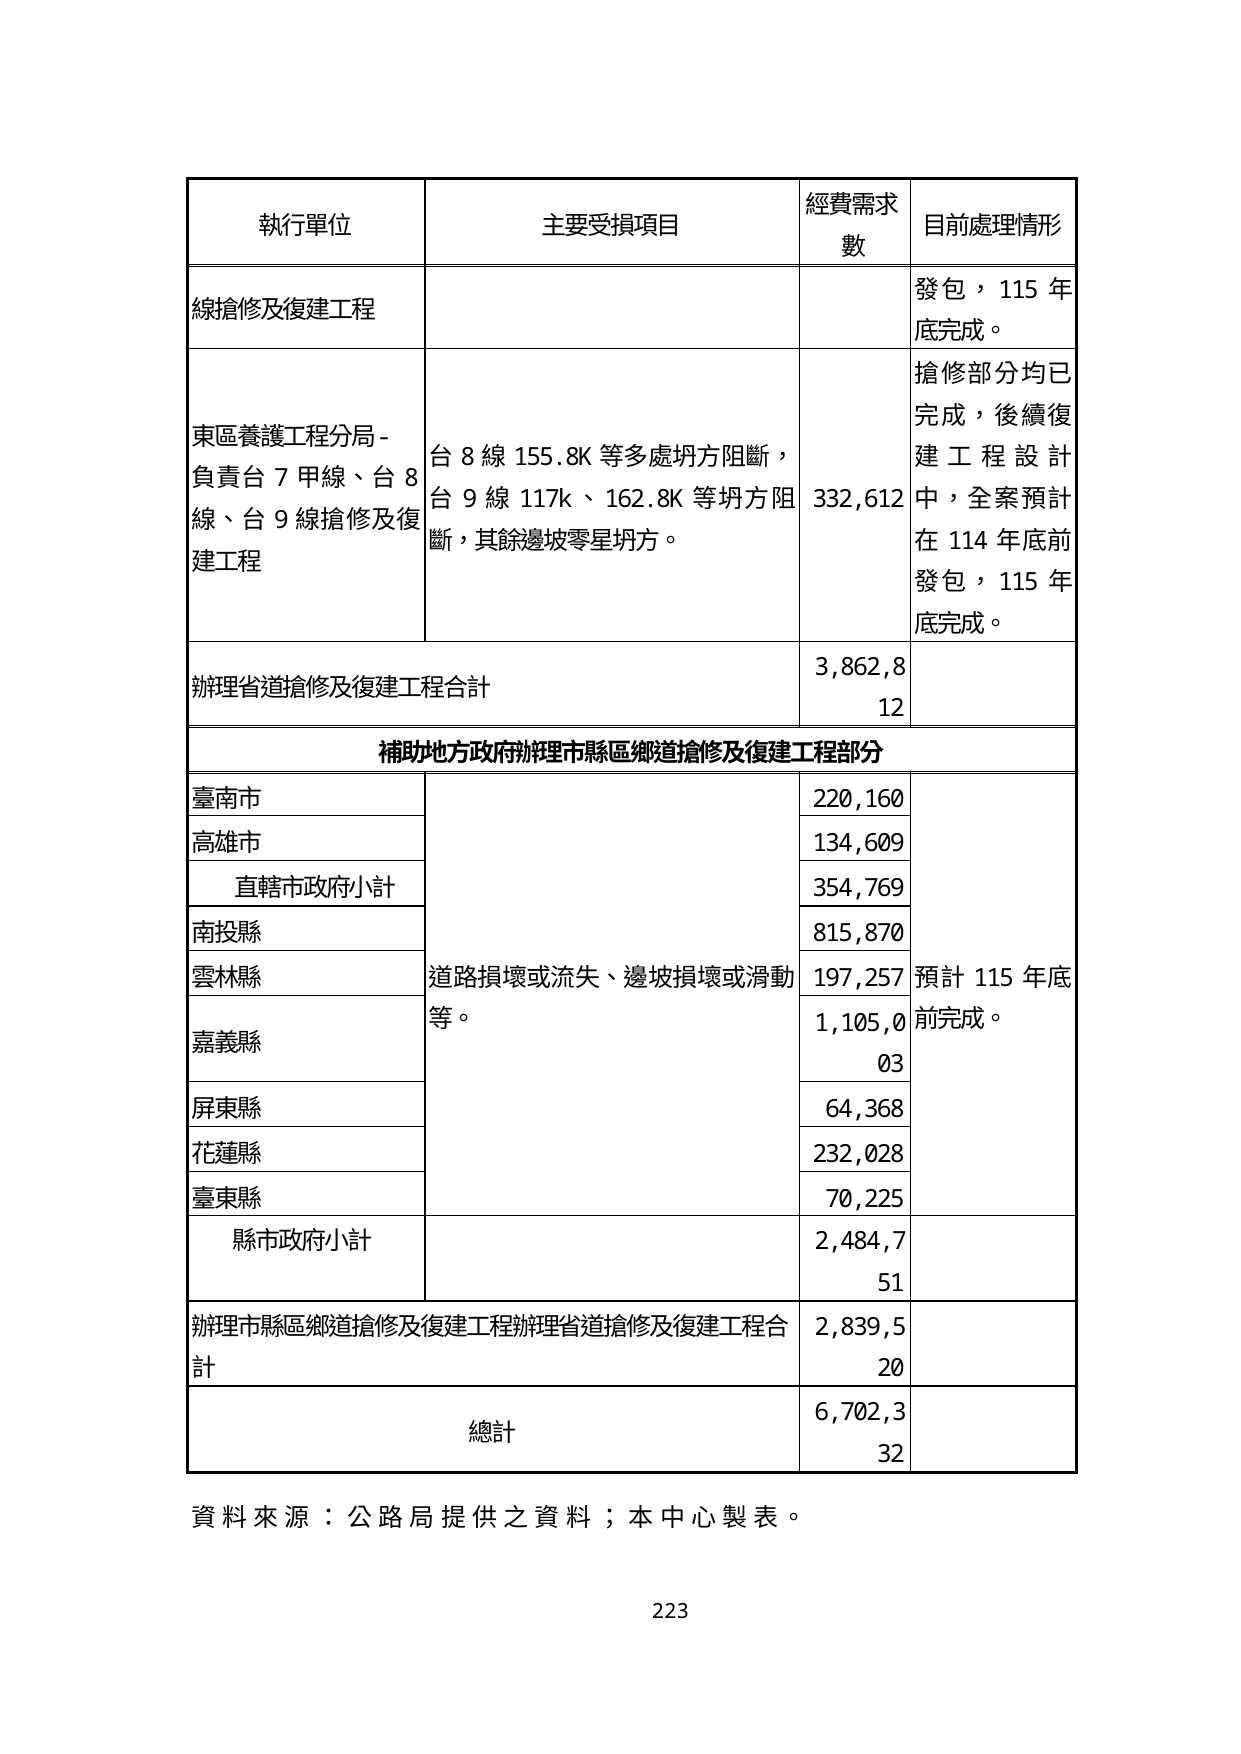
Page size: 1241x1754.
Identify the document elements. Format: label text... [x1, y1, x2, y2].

table_cell 134,609 [800, 816, 910, 860]
table_header 執行單位 [189, 180, 424, 264]
table_cell 354,769 [800, 861, 910, 905]
table_cell 搶修部分均已完成，後續復建工程設計中，全案預計在114年底前發包，115年底完成。 [911, 349, 1075, 641]
table_header 主要受損項目 [426, 180, 799, 264]
table_cell [911, 1216, 1075, 1300]
table_cell 2,484,751 [800, 1216, 910, 1300]
table_cell 嘉義縣 [189, 996, 424, 1081]
table_cell [426, 267, 799, 348]
table_cell [911, 1387, 1075, 1471]
table_cell 64,368 [800, 1082, 910, 1126]
table_cell 台8線155.8K等多處坍方阻斷，台9線117k、162.8K等坍方阻斷，其餘邊坡零星坍方。 [426, 349, 799, 641]
table_cell 辦理市縣區鄉道搶修及復建工程辦理省道搶修及復建工程合計 [189, 1302, 799, 1385]
table_cell 預計115年底前完成。 [911, 774, 1075, 1215]
table_cell 高雄市 [189, 816, 424, 860]
table_cell 232,028 [800, 1127, 910, 1171]
table_cell 線搶修及復建工程 [189, 267, 424, 348]
table_cell 70,225 [800, 1172, 910, 1215]
table_cell 東區養護工程分局- 負責台7甲線、台8線、台9線搶修及復建工程 [189, 349, 424, 641]
table_cell 道路損壞或流失、邊坡損壞或滑動等。 [426, 774, 799, 1215]
table_cell 雲林縣 [189, 951, 424, 994]
text 資料來源：公路局提供之資料；本中心製表。 [178, 1474, 1063, 1536]
table_cell 6,702,332 [800, 1387, 910, 1471]
table_cell 3,862,812 [800, 642, 910, 725]
table_cell 發包，115年底完成。 [911, 267, 1075, 348]
table_cell 332,612 [800, 349, 910, 641]
table_cell 815,870 [800, 907, 910, 950]
table_cell 220,160 [800, 774, 910, 815]
table_cell 屏東縣 [189, 1082, 424, 1126]
table_cell 總計 [189, 1387, 799, 1471]
table_cell 直轄市政府小計 [189, 861, 424, 905]
table_cell 補助地方政府辦理市縣區鄉道搶修及復建工程部分 [189, 728, 1075, 771]
table_header 經費需求數 [800, 180, 910, 264]
table_cell 1,105,003 [800, 996, 910, 1081]
table_cell 臺東縣 [189, 1172, 424, 1215]
table_cell 2,839,520 [800, 1302, 910, 1385]
table_cell 花蓮縣 [189, 1127, 424, 1171]
table_cell 辦理省道搶修及復建工程合計 [189, 642, 799, 725]
table_cell [911, 1302, 1075, 1385]
table_cell 南投縣 [189, 907, 424, 950]
table_cell 臺南市 [189, 774, 424, 815]
table_cell [911, 642, 1075, 725]
table_cell 縣市政府小計 [189, 1216, 424, 1300]
table_cell 197,257 [800, 951, 910, 994]
table_cell [426, 1216, 799, 1300]
table_header 目前處理情形 [911, 180, 1075, 264]
table_cell [800, 267, 910, 348]
